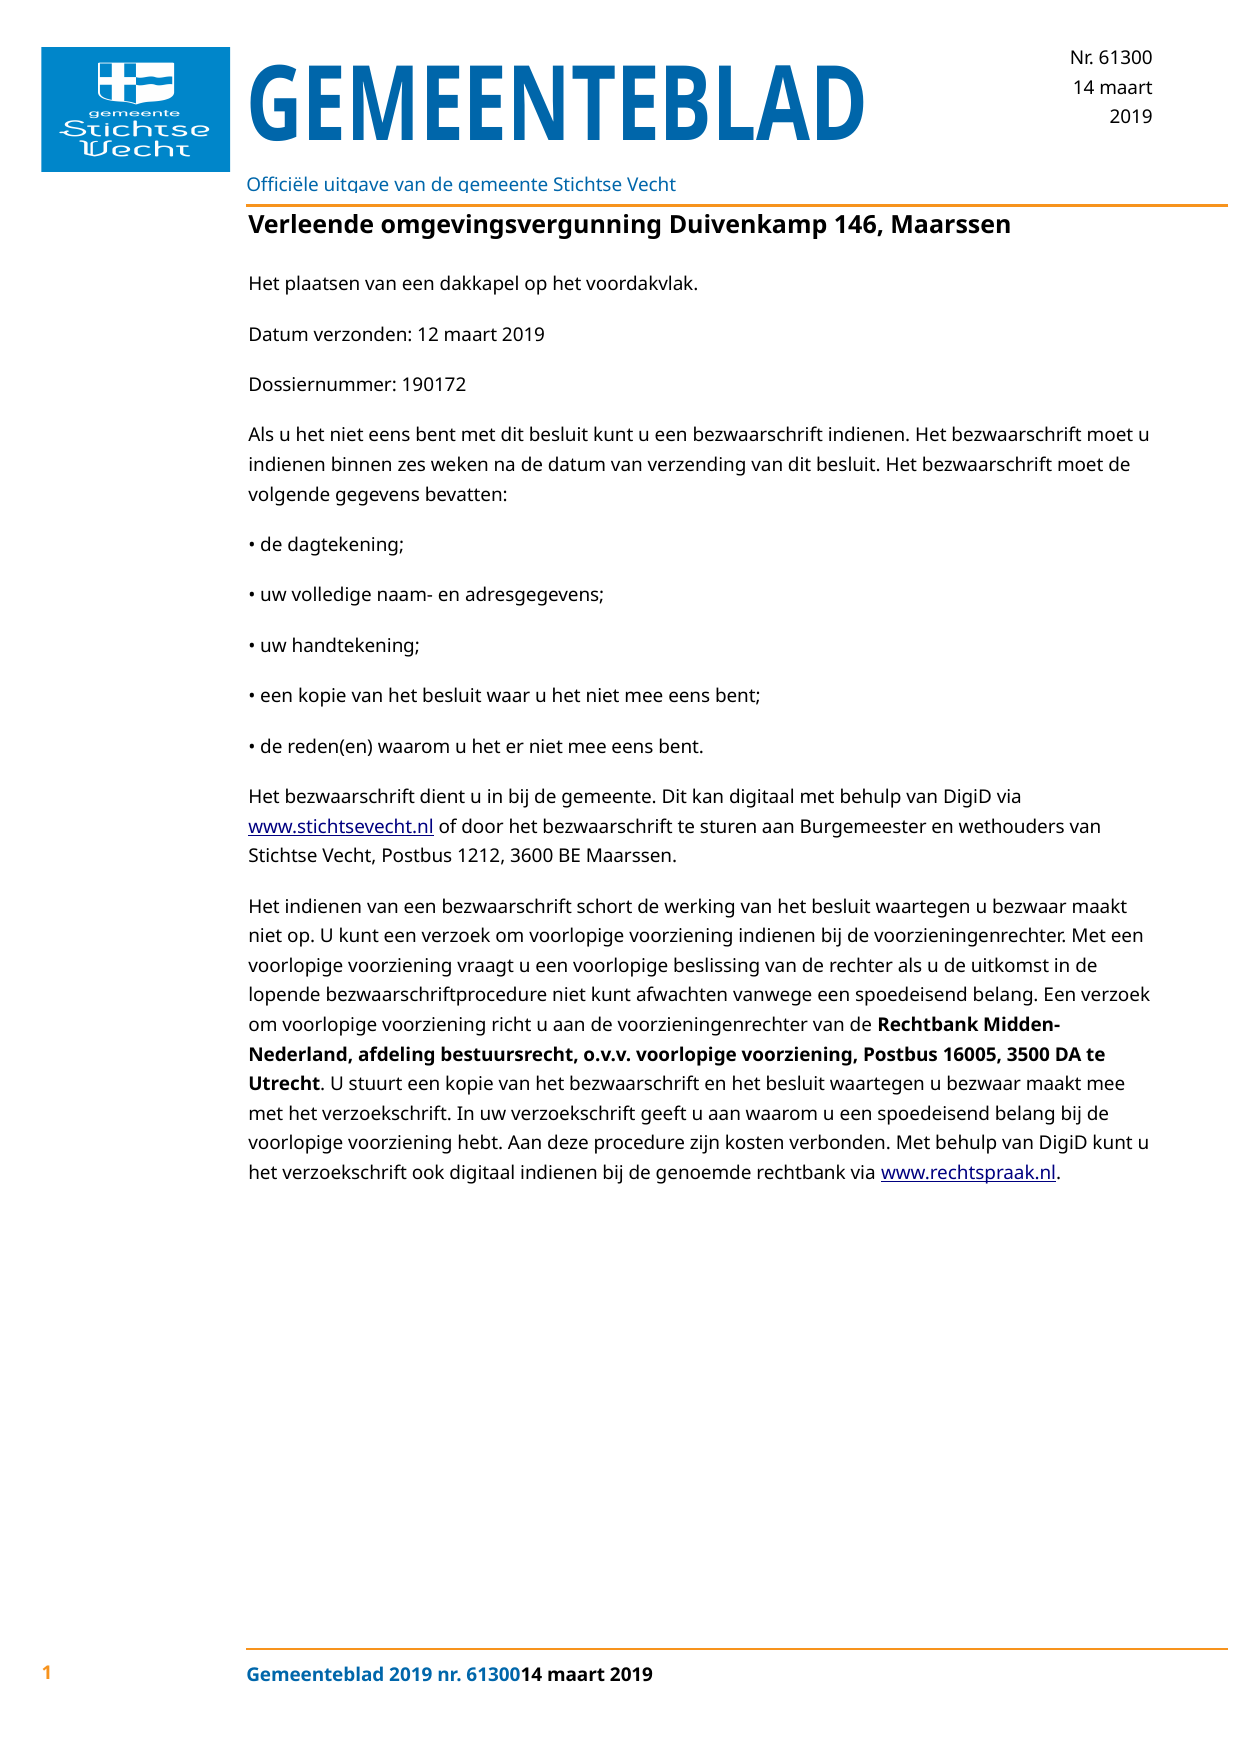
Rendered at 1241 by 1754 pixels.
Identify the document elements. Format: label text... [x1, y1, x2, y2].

text Als u het niet eens bent met dit besluit kunt u een bezwaarschrift indienen. Het bezwaarschrift moet u indienen binnen zes weken na de datum van verzending van dit besluit. Het bezwaarschrift moet de volgende gegevens bevatten: [248, 422, 1152, 506]
text Het bezwaarschrift dient u in bij de gemeente. Dit kan digitaal met behulp van DigiD via www.stichtsevecht.nl of door het bezwaarschrift te sturen aan Burgemeester en wethouders van Stichtse Vecht, Postbus 1212, 3600 BE Maarssen. [248, 783, 1152, 868]
text Verleende omgevingsvergunning Duivenkamp 146, Maarssen [248, 207, 1152, 241]
picture [99, 63, 135, 101]
text • de dagtekening; [248, 531, 1152, 557]
text Datum verzonden: 12 maart 2019 [248, 321, 1152, 346]
text • de reden(en) waarom u het er niet mee eens bent. [248, 733, 1152, 758]
picture [137, 63, 174, 103]
text Dossiernummer: 190172 [248, 371, 1152, 397]
text • uw volledige naam- en adresgegevens; [248, 582, 1152, 607]
text Het plaatsen van een dakkapel op het voordakvlak. [248, 270, 1152, 296]
text • uw handtekening; [248, 632, 1152, 658]
text Het indienen van een bezwaarschrift schort de werking van het besluit waartegen u bezwaar maakt niet op. U kunt een verzoek om voorlopige voorziening indienen bij de voorzieningenrechter. Met een voorlopige voorziening vraagt u een voorlopige beslissing van de rechter als u de uitkomst in de lopende bezwaarschriftprocedure niet kunt afwachten vanwege een spoedeisend belang. Een verzoek om voorlopige voorziening richt u aan de voorzieningenrechter van de Rechtbank Midden-Nederland, afdeling bestuursrecht, o.v.v. voorlopige voorziening, Postbus 16005, 3500 DA te Utrecht. U stuurt een kopie van het bezwaarschrift en het besluit waartegen u bezwaar maakt mee met het verzoekschrift. In uw verzoekschrift geeft u aan waarom u een spoedeisend belang bij de voorlopige voorziening hebt. Aan deze procedure zijn kosten verbonden. Met behulp van DigiD kunt u het verzoekschrift ook digitaal indienen bij de genoemde rechtbank via www.rechtspraak.nl. [248, 893, 1152, 1185]
text • een kopie van het besluit waar u het niet mee eens bent; [248, 682, 1152, 708]
